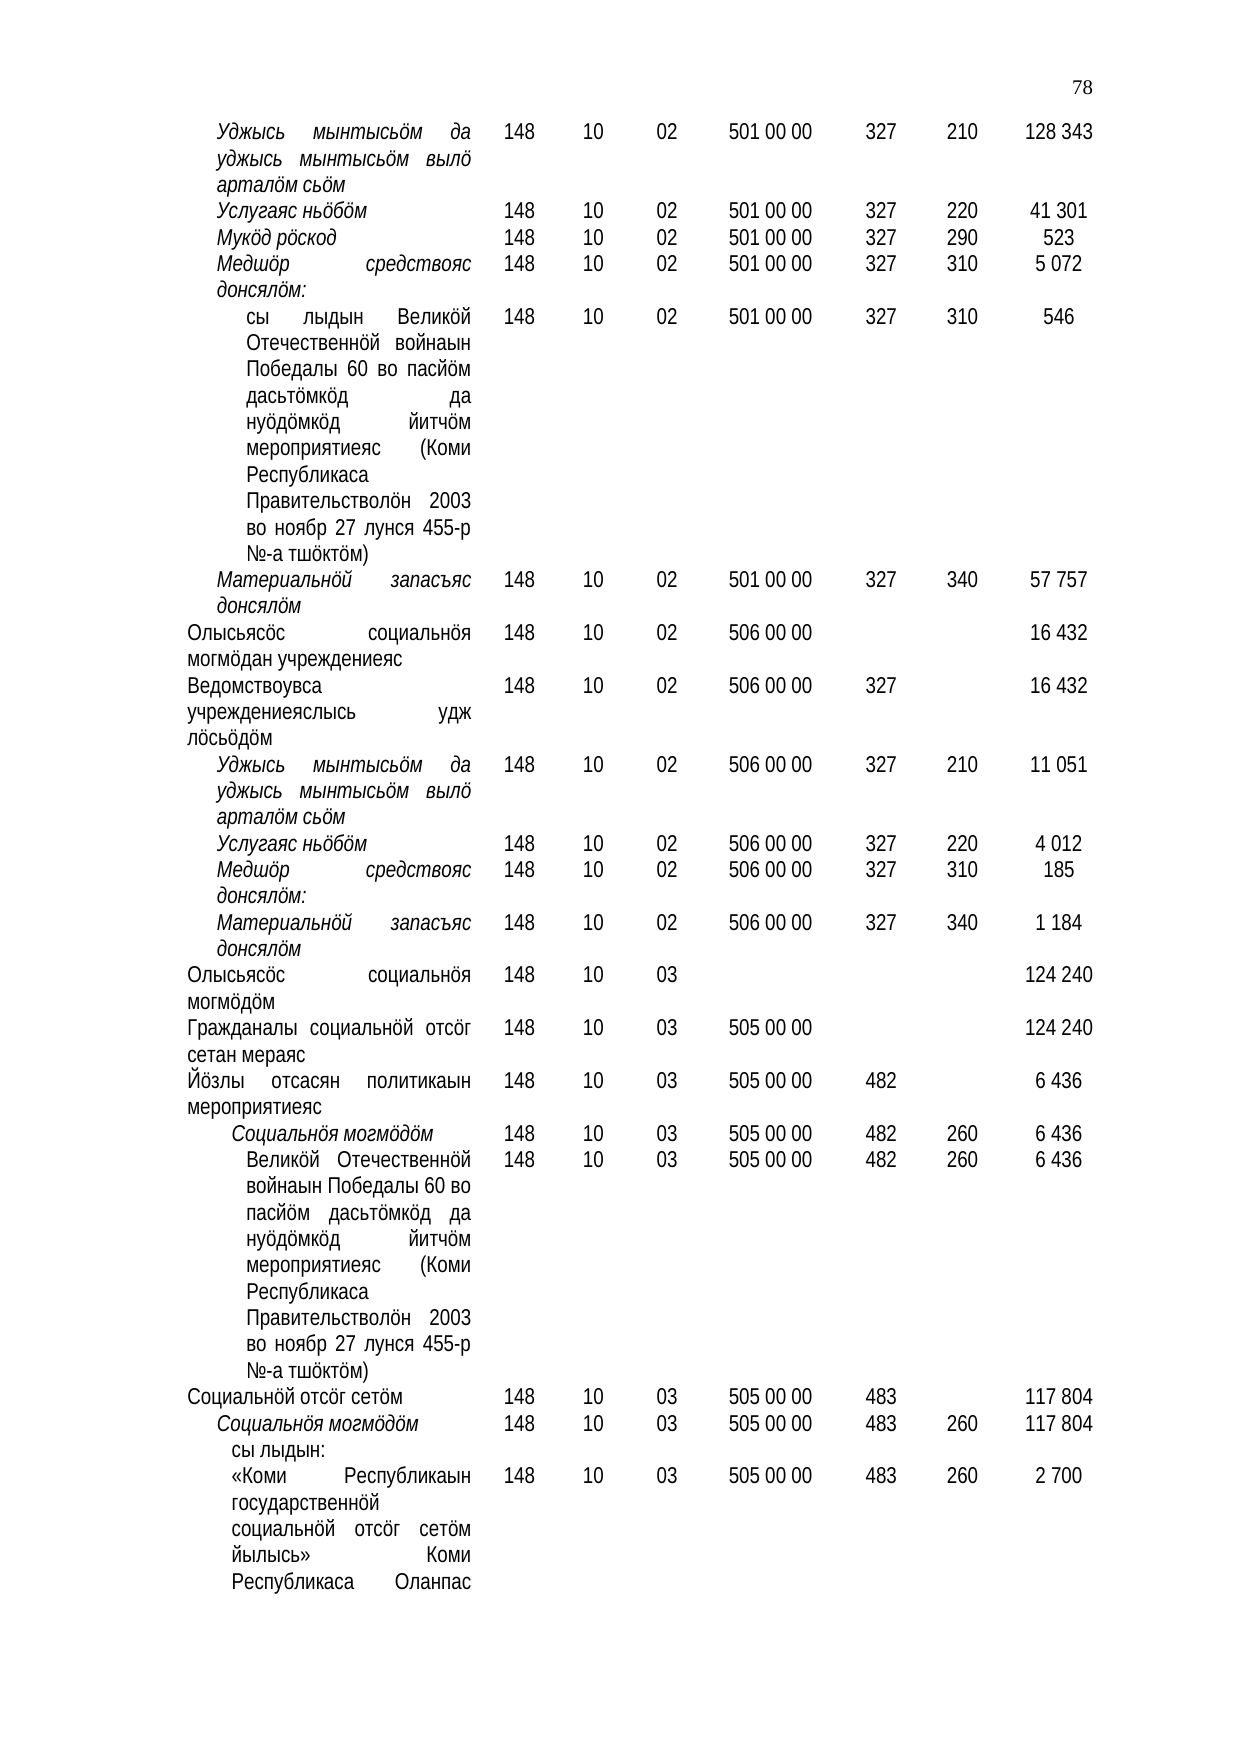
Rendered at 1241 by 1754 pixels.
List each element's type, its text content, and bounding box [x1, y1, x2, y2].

table_cell 03 [630, 1014, 704, 1067]
table_cell [1118, 1410, 1163, 1436]
table_cell 546 [999, 303, 1118, 566]
table_cell 148 [482, 1410, 556, 1436]
table_cell 10 [556, 619, 630, 672]
table_cell [1118, 619, 1163, 672]
table_cell 6 436 [999, 1067, 1118, 1119]
table_cell Мукöд рöскод [176, 224, 482, 250]
table_cell [1118, 224, 1163, 250]
table_cell [1118, 909, 1163, 961]
table_cell 260 [925, 1410, 999, 1436]
table_cell 148 [482, 224, 556, 250]
table_cell 483 [837, 1462, 925, 1594]
table_cell 1 184 [999, 909, 1118, 961]
table_cell [1118, 197, 1163, 223]
table_cell 10 [556, 856, 630, 909]
table_cell 10 [556, 303, 630, 566]
table_cell 10 [556, 250, 630, 303]
table_cell 148 [482, 1146, 556, 1383]
table_cell 10 [556, 566, 630, 619]
table_cell 501 00 00 [704, 224, 837, 250]
table_cell 10 [556, 751, 630, 830]
table_cell 260 [925, 1120, 999, 1146]
table_cell 10 [556, 1462, 630, 1594]
table_cell [1118, 856, 1163, 909]
table_cell 03 [630, 1410, 704, 1436]
table_cell 505 00 00 [704, 1120, 837, 1146]
table_cell 16 432 [999, 672, 1118, 751]
table_cell 148 [482, 1120, 556, 1146]
table_cell 327 [837, 672, 925, 751]
table_cell 10 [556, 909, 630, 961]
table_cell [1118, 1067, 1163, 1119]
table_cell 501 00 00 [704, 303, 837, 566]
table_cell 03 [630, 1383, 704, 1409]
table_cell 260 [925, 1146, 999, 1383]
table_cell 02 [630, 619, 704, 672]
table_cell [1118, 672, 1163, 751]
table_cell 10 [556, 1410, 630, 1436]
table_cell 11 051 [999, 751, 1118, 830]
table_cell 148 [482, 1067, 556, 1119]
table_cell 501 00 00 [704, 250, 837, 303]
table_cell [704, 961, 837, 1014]
table_cell 483 [837, 1410, 925, 1436]
table_cell 03 [630, 1146, 704, 1383]
table_cell 506 00 00 [704, 619, 837, 672]
table_cell [1118, 1146, 1163, 1383]
table_cell 327 [837, 856, 925, 909]
table_cell 02 [630, 197, 704, 223]
table_cell 02 [630, 250, 704, 303]
table_cell [925, 619, 999, 672]
table_cell Йöзлы отсасян политикаын мероприятиеяс [176, 1067, 482, 1119]
table_cell 10 [556, 1014, 630, 1067]
table_cell 482 [837, 1067, 925, 1119]
table_cell 124 240 [999, 961, 1118, 1014]
table_cell 10 [556, 830, 630, 856]
table_cell 148 [482, 250, 556, 303]
table_cell 327 [837, 303, 925, 566]
table_cell 506 00 00 [704, 909, 837, 961]
table_cell 148 [482, 751, 556, 830]
table_cell Ведомствоувса учреждениеяслысь удж лöсьöдöм [176, 672, 482, 751]
table_cell [837, 1014, 925, 1067]
table_cell Уджысь мынтысьöм да уджысь мынтысьöм вылö арталöм сьöм [176, 751, 482, 830]
table_cell 10 [556, 1146, 630, 1383]
table_cell 505 00 00 [704, 1410, 837, 1436]
table_cell 148 [482, 672, 556, 751]
table_cell 506 00 00 [704, 856, 837, 909]
table_cell Услугаяс ньöбöм [176, 197, 482, 223]
table_cell 10 [556, 1383, 630, 1409]
table_cell 10 [556, 118, 630, 197]
table_cell 505 00 00 [704, 1462, 837, 1594]
table_cell [1118, 1014, 1163, 1067]
table_cell 10 [556, 1067, 630, 1119]
table_cell 260 [925, 1462, 999, 1594]
table_cell 02 [630, 566, 704, 619]
table_cell 117 804 [999, 1383, 1118, 1409]
table_cell сы лыдын: [176, 1436, 482, 1462]
table_cell 148 [482, 619, 556, 672]
table_cell 02 [630, 830, 704, 856]
table_cell 10 [556, 961, 630, 1014]
table_cell [1118, 1436, 1163, 1462]
table_cell 327 [837, 566, 925, 619]
table_cell 5 072 [999, 250, 1118, 303]
table_cell 327 [837, 118, 925, 197]
table_cell 148 [482, 830, 556, 856]
table_cell 16 432 [999, 619, 1118, 672]
table_cell [925, 1383, 999, 1409]
table_cell [925, 672, 999, 751]
table_cell Медшöр средствояс донсялöм: [176, 856, 482, 909]
table_cell 505 00 00 [704, 1383, 837, 1409]
table_cell 03 [630, 1462, 704, 1594]
table_cell [837, 619, 925, 672]
table_cell 03 [630, 1120, 704, 1146]
table_cell 148 [482, 856, 556, 909]
table_cell [1118, 1383, 1163, 1409]
table_cell 340 [925, 909, 999, 961]
table_cell 02 [630, 224, 704, 250]
table_cell Уджысь мынтысьöм да уджысь мынтысьöм вылö арталöм сьöм [176, 118, 482, 197]
table_cell 124 240 [999, 1014, 1118, 1067]
table_cell [556, 1436, 630, 1462]
table_cell 505 00 00 [704, 1014, 837, 1067]
table_cell 501 00 00 [704, 566, 837, 619]
table_cell [1118, 1120, 1163, 1146]
table_cell 210 [925, 751, 999, 830]
table_cell 148 [482, 303, 556, 566]
table_cell 506 00 00 [704, 751, 837, 830]
table_cell 41 301 [999, 197, 1118, 223]
table_cell 310 [925, 250, 999, 303]
table_cell 6 436 [999, 1146, 1118, 1383]
table_cell 02 [630, 751, 704, 830]
table_cell [837, 1436, 925, 1462]
table_cell 148 [482, 197, 556, 223]
table_cell 482 [837, 1146, 925, 1383]
table_cell 327 [837, 909, 925, 961]
table_cell [925, 961, 999, 1014]
table_cell 148 [482, 566, 556, 619]
table_cell [925, 1067, 999, 1119]
table_cell [1118, 961, 1163, 1014]
table_cell 210 [925, 118, 999, 197]
table_cell [1118, 1462, 1163, 1594]
table_cell 148 [482, 118, 556, 197]
table_cell 6 436 [999, 1120, 1118, 1146]
table_cell 290 [925, 224, 999, 250]
table_cell 148 [482, 1383, 556, 1409]
table_cell Социальнöя могмöдöм [176, 1120, 482, 1146]
table_cell 10 [556, 672, 630, 751]
table_cell [1118, 566, 1163, 619]
table_cell 02 [630, 856, 704, 909]
table_cell 501 00 00 [704, 197, 837, 223]
table_cell Олысьясöс социальнöя могмöдан учреждениеяс [176, 619, 482, 672]
table_cell 4 012 [999, 830, 1118, 856]
table_cell сы лыдын Великöй Отечественнöй войнаын Победалы 60 во пасйöм дасьтöмкöд да нуöдöмкöд йитчöм мероприятиеяс (Коми Республикаса Правительстволöн 2003 во ноябр 27 лунся 455-р №-а тшöктöм) [176, 303, 482, 566]
table_cell 148 [482, 1462, 556, 1594]
table_cell 03 [630, 961, 704, 1014]
table_cell Материальнöй запасъяс донсялöм [176, 566, 482, 619]
table_cell 506 00 00 [704, 672, 837, 751]
table_cell 57 757 [999, 566, 1118, 619]
table_cell Социальнöя могмöдöм [176, 1410, 482, 1436]
table_cell 148 [482, 1014, 556, 1067]
table_cell 501 00 00 [704, 118, 837, 197]
table_cell 327 [837, 197, 925, 223]
table_cell [837, 961, 925, 1014]
table_cell 02 [630, 672, 704, 751]
table_cell 148 [482, 909, 556, 961]
table_cell 340 [925, 566, 999, 619]
table_cell 02 [630, 303, 704, 566]
table_cell 505 00 00 [704, 1067, 837, 1119]
table_cell 327 [837, 250, 925, 303]
table_cell 185 [999, 856, 1118, 909]
table_cell [1118, 303, 1163, 566]
table_cell 10 [556, 1120, 630, 1146]
table_cell 10 [556, 197, 630, 223]
table_cell Гражданалы социальнöй отсöг сетан мераяс [176, 1014, 482, 1067]
table_cell [1118, 118, 1163, 197]
table_cell 148 [482, 961, 556, 1014]
table_cell [1118, 830, 1163, 856]
table_cell 482 [837, 1120, 925, 1146]
table_cell 02 [630, 118, 704, 197]
table_cell Материальнöй запасъяс донсялöм [176, 909, 482, 961]
table_cell Медшöр средствояс донсялöм: [176, 250, 482, 303]
table_cell 327 [837, 224, 925, 250]
table_cell 117 804 [999, 1410, 1118, 1436]
table_cell [1118, 751, 1163, 830]
table_cell 03 [630, 1067, 704, 1119]
table_cell [630, 1436, 704, 1462]
table_cell [925, 1436, 999, 1462]
table_cell 128 343 [999, 118, 1118, 197]
table_cell Социальнöй отсöг сетöм [176, 1383, 482, 1409]
table_cell [704, 1436, 837, 1462]
table_cell [999, 1436, 1118, 1462]
table_cell Великöй Отечественнöй войнаын Победалы 60 во пасйöм дасьтöмкöд да нуöдöмкöд йитчöм мероприятиеяс (Коми Республикаса Правительстволöн 2003 во ноябр 27 лунся 455-р №-а тшöктöм) [176, 1146, 482, 1383]
table_cell 02 [630, 909, 704, 961]
table_cell 506 00 00 [704, 830, 837, 856]
table_cell 2 700 [999, 1462, 1118, 1594]
table_cell 327 [837, 751, 925, 830]
table_cell 523 [999, 224, 1118, 250]
table_cell 505 00 00 [704, 1146, 837, 1383]
table_cell Олысьясöс социальнöя могмöдöм [176, 961, 482, 1014]
table_cell Услугаяс ньöбöм [176, 830, 482, 856]
table_cell «Коми Республикаын государственнöй социальнöй отсöг сетöм йылысь» Коми Республикаса Оланпас [176, 1462, 482, 1594]
table_cell 10 [556, 224, 630, 250]
table_cell 220 [925, 197, 999, 223]
table_cell 220 [925, 830, 999, 856]
table_cell 310 [925, 856, 999, 909]
table_cell [1118, 250, 1163, 303]
table_cell [925, 1014, 999, 1067]
table_cell 327 [837, 830, 925, 856]
table_cell [482, 1436, 556, 1462]
table_cell 483 [837, 1383, 925, 1409]
table_cell 310 [925, 303, 999, 566]
